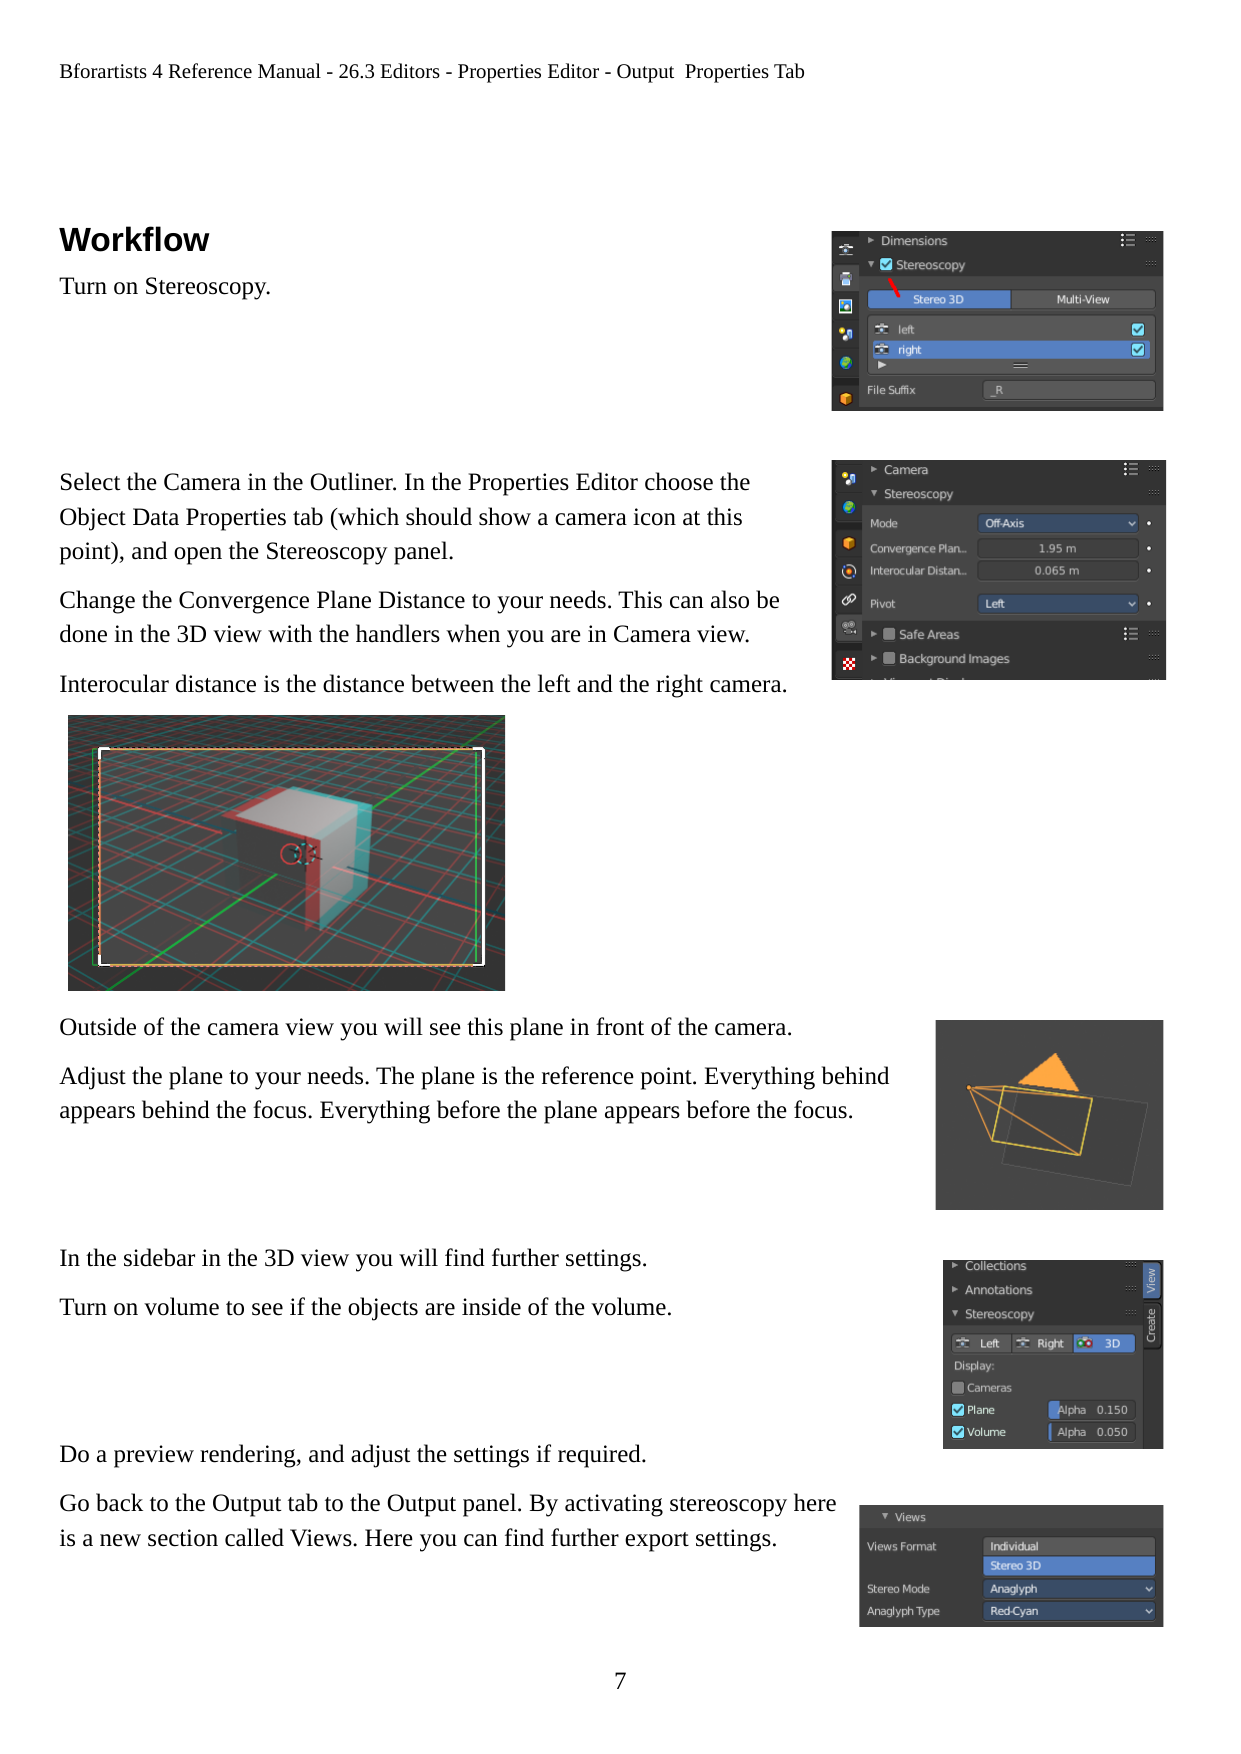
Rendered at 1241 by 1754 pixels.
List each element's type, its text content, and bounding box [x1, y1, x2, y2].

text Select the Camera in the Outliner. In the Properties Editor choose the Object Data Properties tab (which should show a camera icon at this point), and open the Stereoscopy panel. [59, 467, 831, 565]
text Go back to the Output tab to the Output panel. By activating stereoscopy here is a new section called Views. Here you can find further export settings. [59, 1488, 1181, 1551]
text Do a preview rendering, and adjust the settings if required. [59, 1439, 1181, 1468]
picture [831, 460, 1167, 680]
picture [831, 231, 1164, 411]
picture [859, 1505, 1164, 1627]
text In the sidebar in the 3D view you will find further settings. [59, 1243, 1181, 1272]
text Outside of the camera view you will see this plane in front of the camera. [59, 1012, 1181, 1041]
text Turn on Stereoscopy. [59, 271, 831, 299]
picture [935, 1020, 1164, 1210]
picture [68, 715, 505, 991]
text Interocular distance is the distance between the left and the right camera. [59, 669, 1181, 697]
text Turn on volume to see if the objects are inside of the volume. [59, 1292, 943, 1321]
text [1164, 271, 1181, 299]
text Adjust the plane to your needs. The plane is the reference point. Everything behind appears behind the focus. Everything before the plane appears before the focus. [59, 1061, 935, 1124]
subtitle Workflow [59, 220, 1181, 258]
text Change the Convergence Plane Distance to your needs. This can also be done in the 3D view with the handlers when you are in Camera view. [59, 585, 831, 648]
picture [943, 1260, 1164, 1449]
